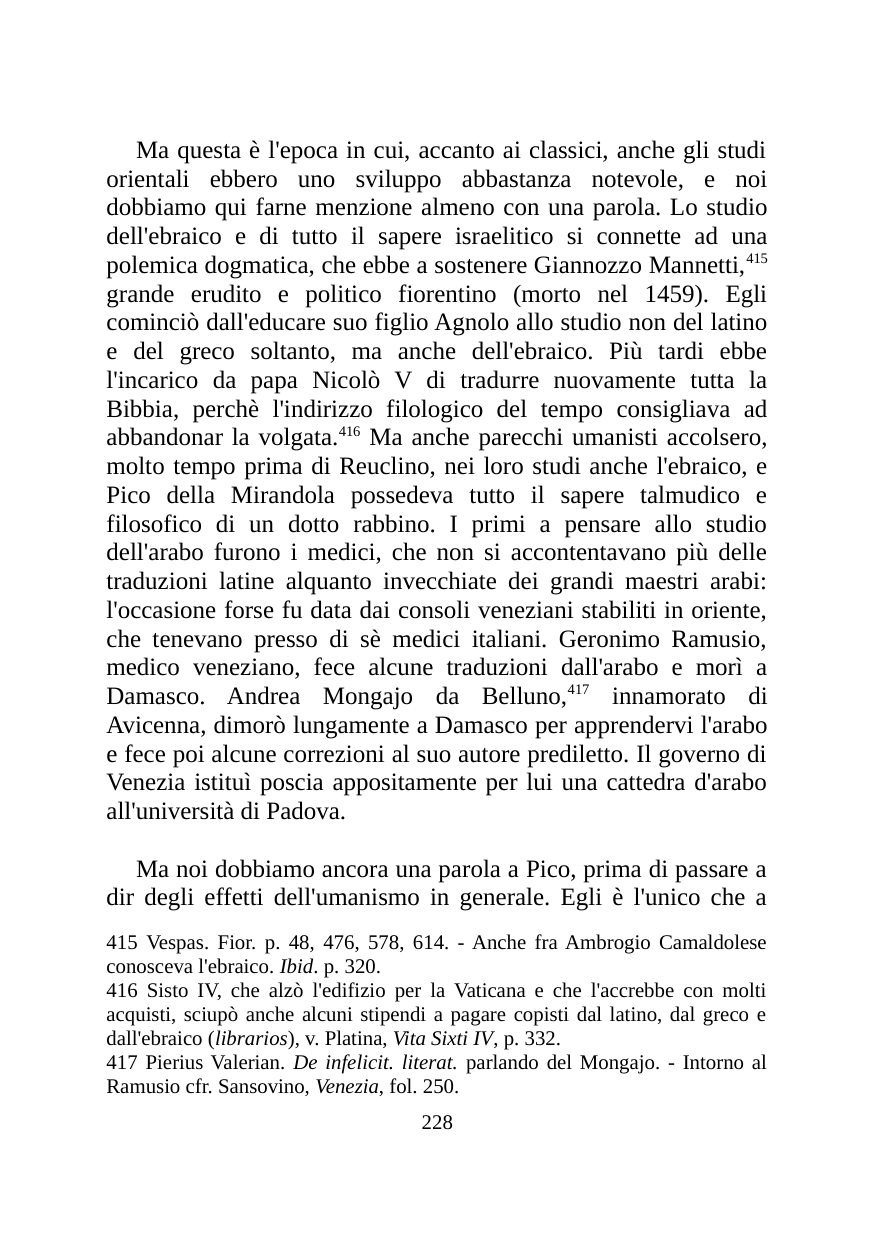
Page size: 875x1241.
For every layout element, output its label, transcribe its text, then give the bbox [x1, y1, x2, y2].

text Ma noi dobbiamo ancora una parola a Pico, prima di passare a dir degli effetti dell'umanismo in generale. Egli è l'unico che a [106, 854, 768, 911]
text Ma questa è l'epoca in cui, accanto ai classici, anche gli studi orientali ebbero uno sviluppo abbastanza notevole, e noi dobbiamo qui farne menzione almeno con una parola. Lo studio dell'ebraico e di tutto il sapere israelitico si connette ad una polemica dogmatica, che ebbe a sostenere Giannozzo Mannetti, grande erudito e politico fiorentino (morto nel 1459). Egli cominciò dall'educare suo figlio Agnolo allo studio non del latino e del greco soltanto, ma anche dell'ebraico. Più tardi ebbe l'incarico da papa Nicolò V di tradurre nuovamente tutta la Bibbia, perchè l'indirizzo filologico del tempo consigliava ad abbandonar la volgata. Ma anche parecchi umanisti accolsero, molto tempo prima di Reuclino, nei loro studi anche l'ebraico, e Pico della Mirandola possedeva tutto il sapere talmudico e filosofico di un dotto rabbino. I primi a pensare allo studio dell'arabo furono i medici, che non si accontentavano più delle traduzioni latine alquanto invecchiate dei grandi maestri arabi: l'occasione forse fu data dai consoli veneziani stabiliti in oriente, che tenevano presso di sè medici italiani. Geronimo Ramusio, medico veneziano, fece alcune traduzioni dall'arabo e morì a Damasco. Andrea Mongajo da Belluno, innamorato di Avicenna, dimorò lungamente a Damasco per apprendervi l'arabo e fece poi alcune correzioni al suo autore prediletto. Il governo di Venezia istituì poscia appositamente per lui una cattedra d'arabo all'università di Padova. [106, 135, 768, 825]
text Sisto IV, che alzò l'edifizio per la Vaticana e che l'accrebbe con molti acquisti, sciupò anche alcuni stipendi a pagare copisti dal latino, dal greco e dall'ebraico (librarios), v. Platina, Vita Sixti IV, p. 332. [106, 978, 768, 1050]
text Vespas. Fior. p. 48, 476, 578, 614. - Anche fra Ambrogio Camaldolese conosceva l'ebraico. Ibid. p. 320. [106, 930, 768, 978]
text Pierius Valerian. De infelicit. literat. parlando del Mongajo. - Intorno al Ramusio cfr. Sansovino, Venezia, fol. 250. [106, 1050, 768, 1098]
